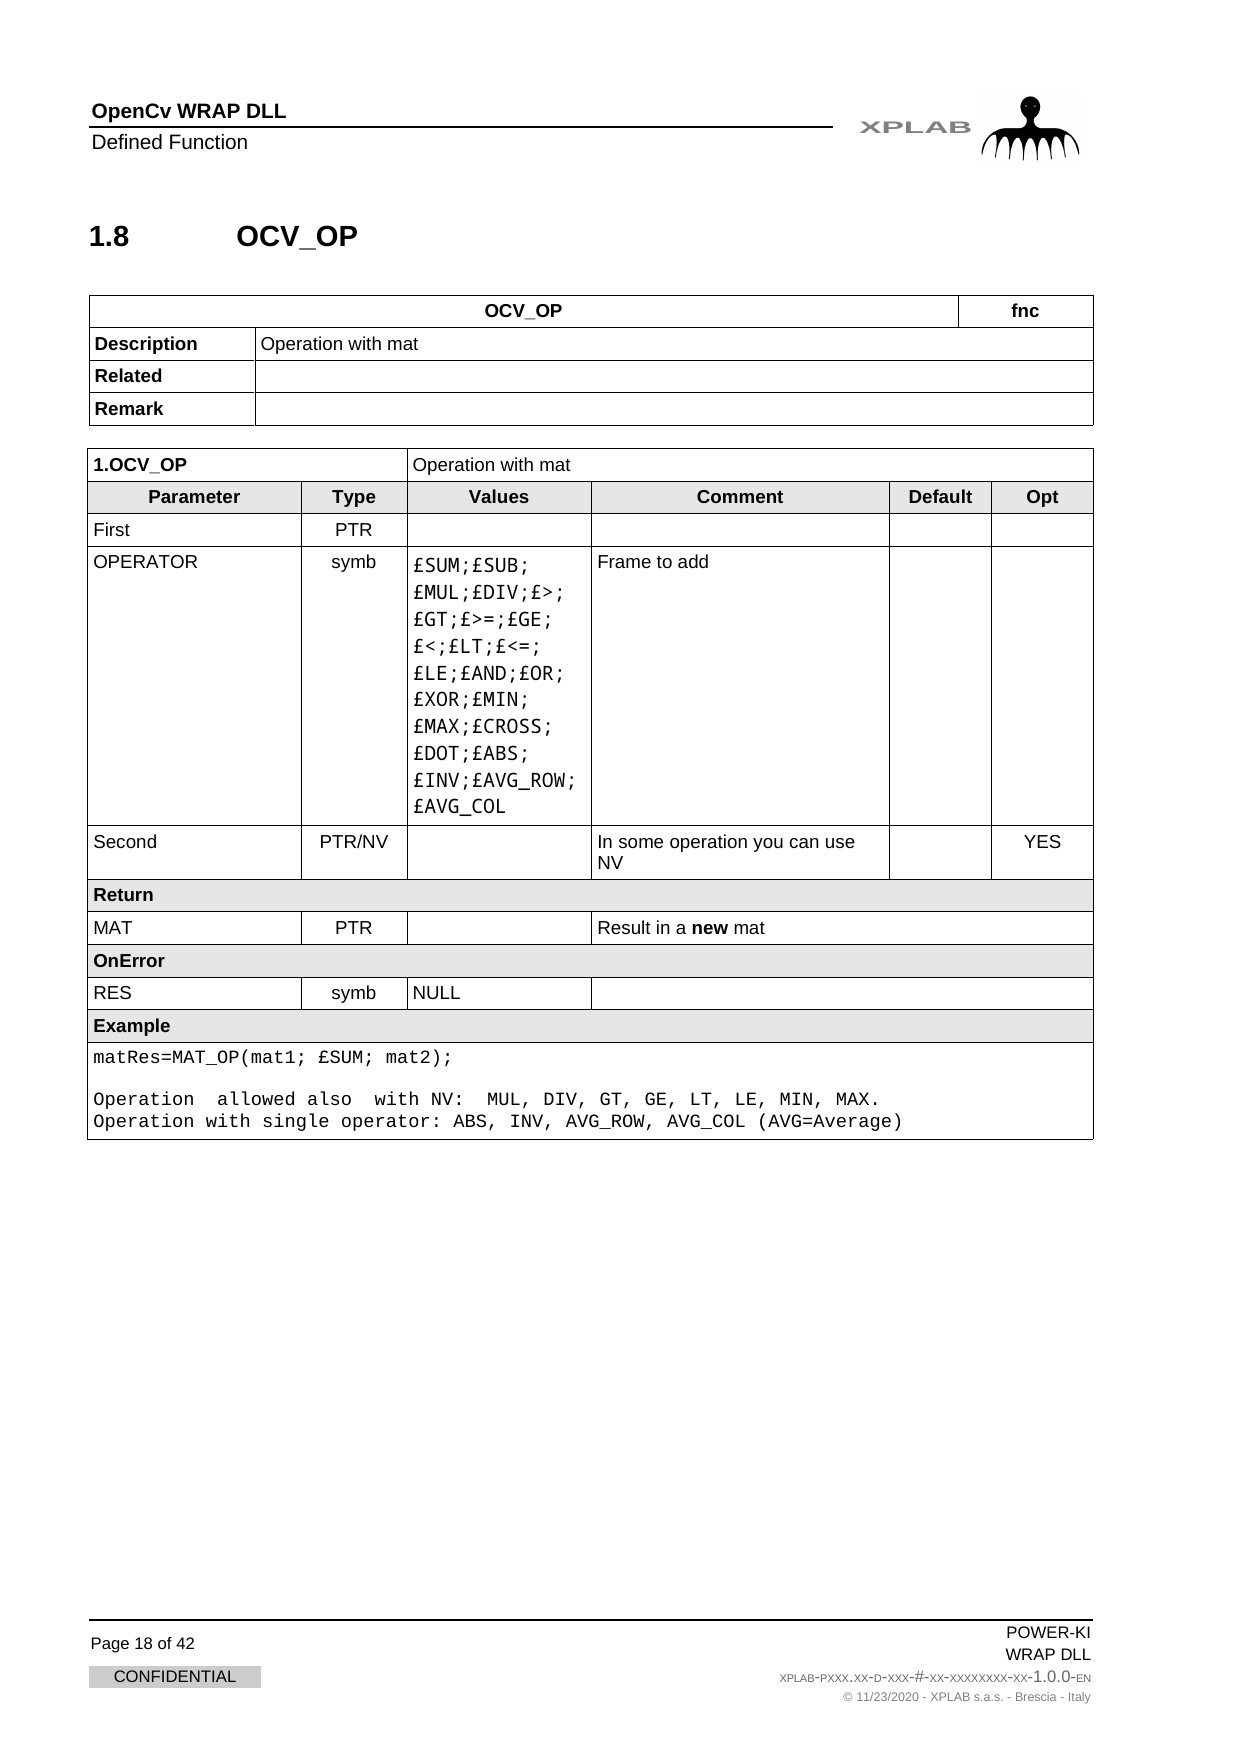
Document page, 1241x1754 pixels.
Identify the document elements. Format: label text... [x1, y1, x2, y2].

table_cell PTR [302, 514, 407, 546]
table_cell Comment [592, 482, 889, 513]
subtitle OCV_OP [88, 220, 1093, 252]
table_cell Default [890, 482, 991, 513]
table_cell [256, 361, 1093, 392]
table_cell First [88, 514, 301, 546]
table_header OCV_OP [90, 296, 958, 327]
table_header fnc [959, 296, 1093, 327]
table_cell [592, 978, 1093, 1009]
table_cell PTR/NV [302, 826, 407, 879]
table_cell YES [992, 826, 1093, 879]
table_cell Remark [90, 393, 254, 425]
picture [978, 92, 1083, 164]
table_cell Second [88, 826, 301, 879]
table_cell [408, 514, 591, 546]
table_cell [890, 547, 991, 825]
table_cell [592, 514, 889, 546]
table_cell £SUM;£SUB;£MUL;£DIV;£>;£GT;£>=;£GE;£<;£LT;£<=;£LE;£AND;£OR;£XOR;£MIN;£MAX;£CROSS;£DOT;£ABS;£INV;£AVG_ROW;£AVG_COL [408, 547, 591, 825]
table_cell matRes=MAT_OP(mat1; £SUM; mat2); Operation allowed also with NV: MUL, DIV, GT, GE, LT, LE, MIN, MAX. Operation with single operator: ABS, INV, AVG_ROW, AVG_COL (AVG=Average) [88, 1043, 1093, 1139]
table_cell MAT [88, 912, 301, 944]
table_cell Example [88, 1010, 1093, 1042]
table_cell [256, 393, 1093, 425]
table_cell RES [88, 978, 301, 1009]
table_cell Values [408, 482, 591, 513]
table_cell OnError [88, 945, 1093, 977]
table_cell Return [88, 880, 1093, 911]
table_cell Related [90, 361, 254, 392]
table_cell Opt [992, 482, 1093, 513]
table_header Operation with mat [408, 449, 1093, 481]
table_cell symb [302, 978, 407, 1009]
table_cell symb [302, 547, 407, 825]
table_cell NULL [408, 978, 591, 1009]
table_cell PTR [302, 912, 407, 944]
table_cell [992, 514, 1093, 546]
table_cell Operation with mat [256, 328, 1093, 360]
table_header 1.OCV_OP [88, 449, 407, 481]
table_cell Frame to add [592, 547, 889, 825]
table_cell Type [302, 482, 407, 513]
table_cell [992, 547, 1093, 825]
table_cell [890, 826, 991, 879]
table_cell In some operation you can use NV [592, 826, 889, 879]
table_cell OPERATOR [88, 547, 301, 825]
table_cell [890, 514, 991, 546]
table_cell Description [90, 328, 254, 360]
table_cell Parameter [88, 482, 301, 513]
table_cell [408, 912, 591, 944]
table_cell [408, 826, 591, 879]
table_cell Result in a new mat [592, 912, 1093, 944]
